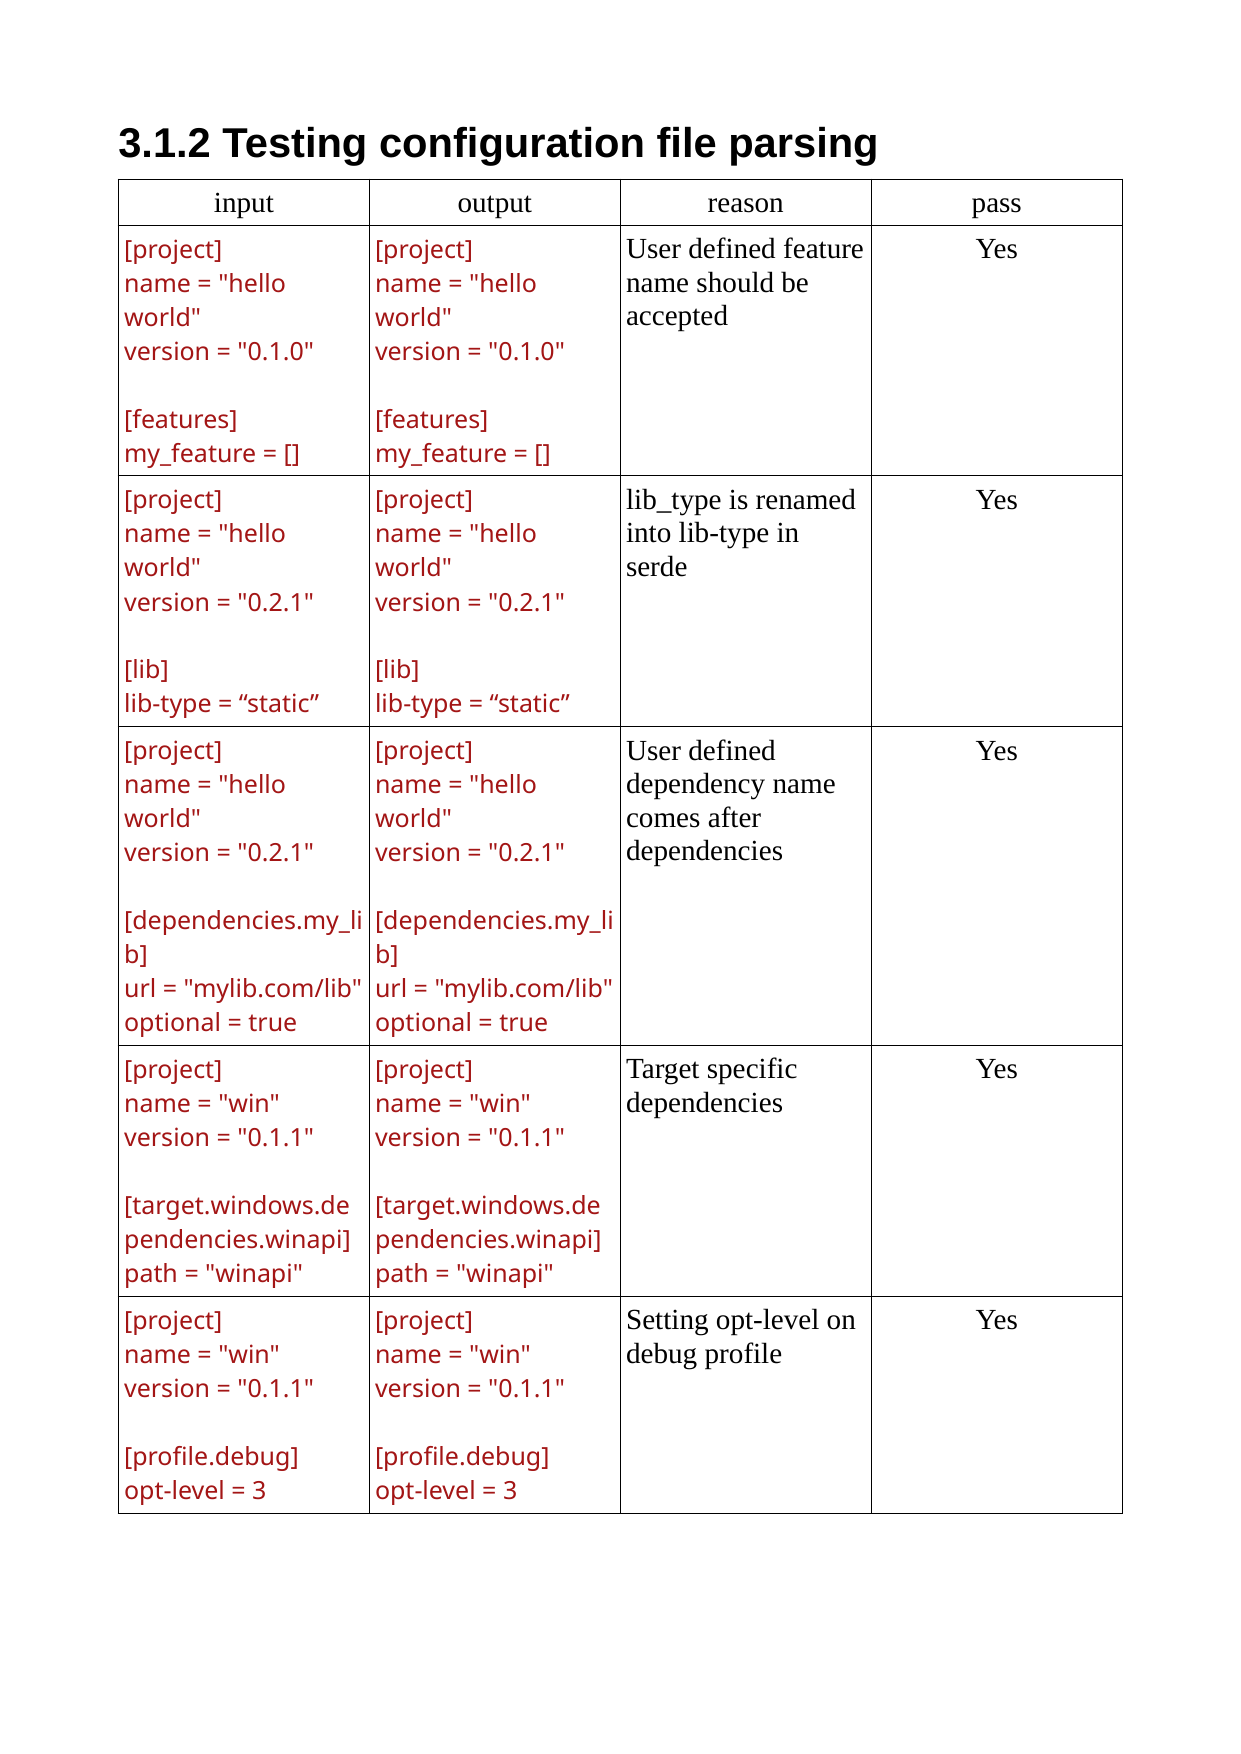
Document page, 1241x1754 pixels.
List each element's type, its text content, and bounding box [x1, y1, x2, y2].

table_cell Setting opt-level on debug profile [621, 1297, 871, 1512]
table_cell [project] name = "hello world" version = "0.1.0" [features] my_feature = [] [119, 226, 369, 475]
subtitle 3.1.2 Testing configuration file parsing [118, 118, 1122, 166]
table_cell Yes [872, 727, 1122, 1044]
table_header pass [872, 180, 1122, 224]
table_cell Yes [872, 226, 1122, 475]
table_cell lib_type is renamed into lib-type in serde [621, 476, 871, 726]
table_cell [project] name = "hello world" version = "0.1.0" [features] my_feature = [] [370, 226, 620, 475]
table_cell [project] name = "hello world" version = "0.2.1" [lib] lib-type = “static” [119, 476, 369, 726]
table_cell [project] name = "hello world" version = "0.2.1" [lib] lib-type = “static” [370, 476, 620, 726]
table_header reason [621, 180, 871, 224]
table_cell [project] name = "win" version = "0.1.1" [target.windows.dependencies.winapi] path = "winapi" [370, 1046, 620, 1296]
table_header output [370, 180, 620, 224]
table_cell [project] name = "win" version = "0.1.1" [profile.debug] opt-level = 3 [119, 1297, 369, 1512]
table_header input [119, 180, 369, 224]
table_cell [project] name = "win" version = "0.1.1" [profile.debug] opt-level = 3 [370, 1297, 620, 1512]
table_cell [project] name = "hello world" version = "0.2.1" [dependencies.my_lib] url = "mylib.com/lib" optional = true [119, 727, 369, 1044]
table_cell [project] name = "win" version = "0.1.1" [target.windows.dependencies.winapi] path = "winapi" [119, 1046, 369, 1296]
table_cell Yes [872, 1297, 1122, 1512]
table_cell Target specific dependencies [621, 1046, 871, 1296]
table_cell [project] name = "hello world" version = "0.2.1" [dependencies.my_lib] url = "mylib.com/lib" optional = true [370, 727, 620, 1044]
table_cell User defined feature name should be accepted [621, 226, 871, 475]
table_cell Yes [872, 1046, 1122, 1296]
table_cell Yes [872, 476, 1122, 726]
table_cell User defined dependency name comes after dependencies [621, 727, 871, 1044]
